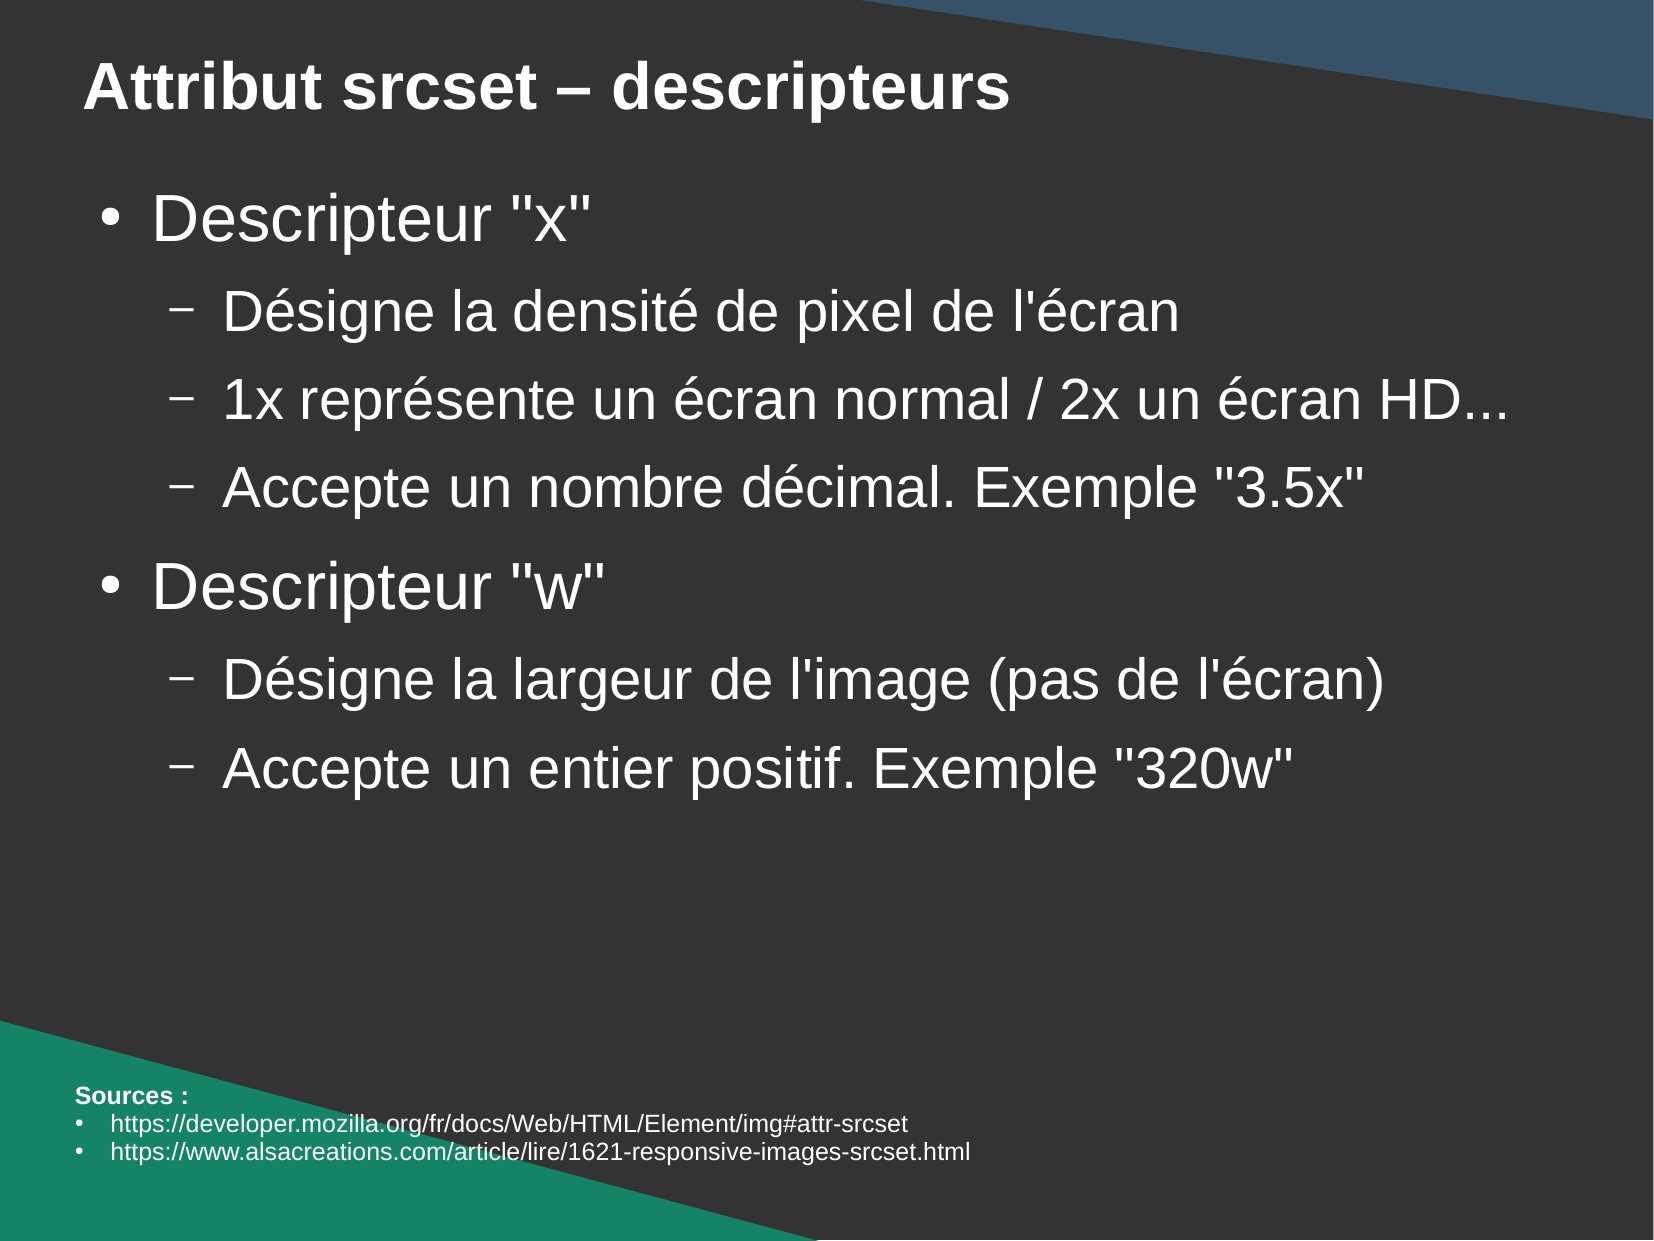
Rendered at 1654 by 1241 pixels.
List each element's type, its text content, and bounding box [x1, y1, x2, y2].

text_box [859, 0, 1654, 120]
text_box Sources : https://developer.mozilla.org/fr/docs/Web/HTML/Element/img#attr-srcset https://www.alsacreations.com/article/lire/1621-responsive-images-srcset.html [60, 1074, 1546, 1241]
text_box [0, 1020, 199, 1241]
title Attribut srcset – descripteurs [82, 49, 1571, 162]
list Descripteur "x" Désigne la densité de pixel de l'écran 1x représente un écran normal / 2x un écran HD... Accepte un nombre décimal. Exemple "3.5x" Descripteur "w" Désigne la largeur de l'image (pas de l'écran) Accepte un entier positif. Exemple "320w" [80, 180, 1605, 839]
